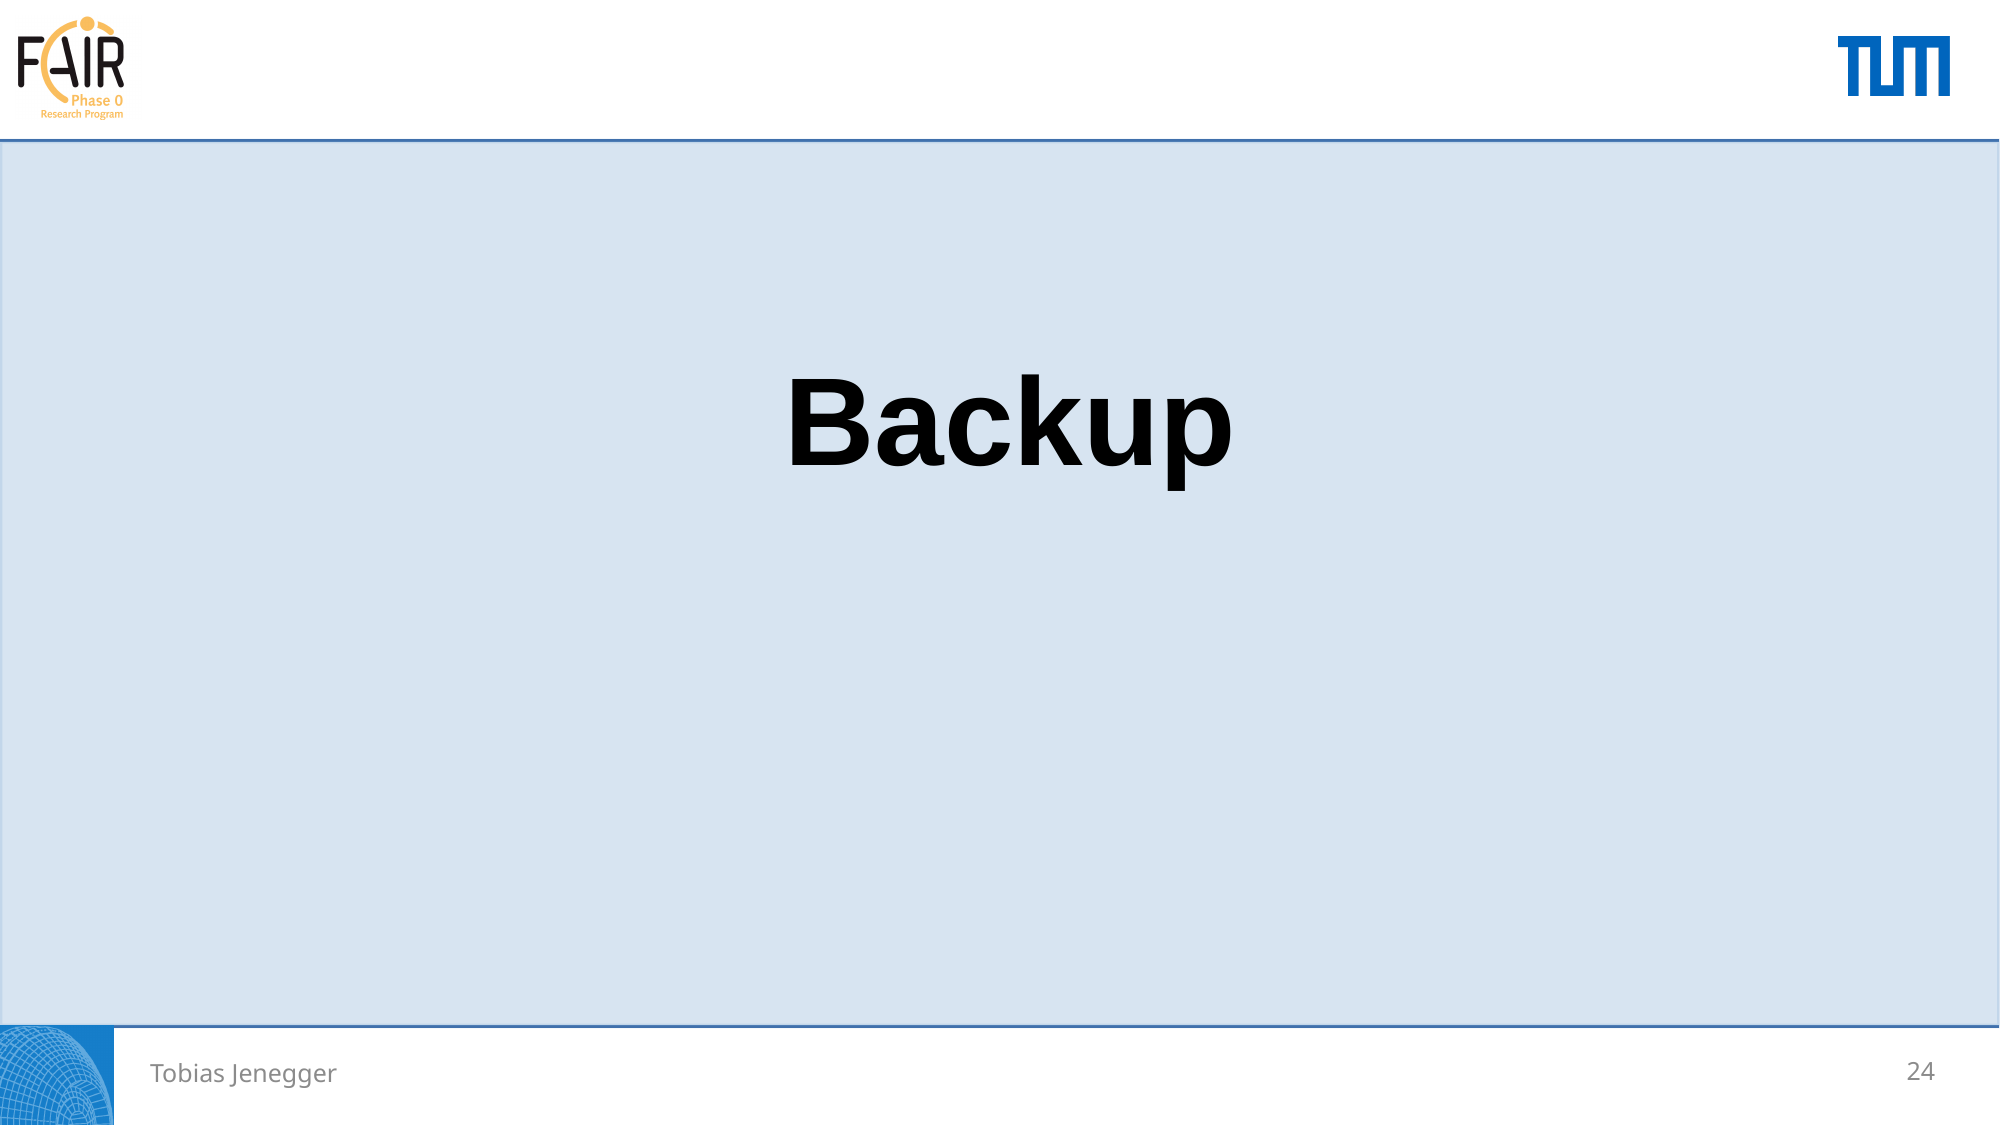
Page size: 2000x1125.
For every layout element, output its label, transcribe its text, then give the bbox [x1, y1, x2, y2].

picture [1838, 36, 1950, 96]
picture [15, 15, 142, 120]
picture [0, 1025, 114, 1125]
text_box Backup [210, 345, 1846, 500]
